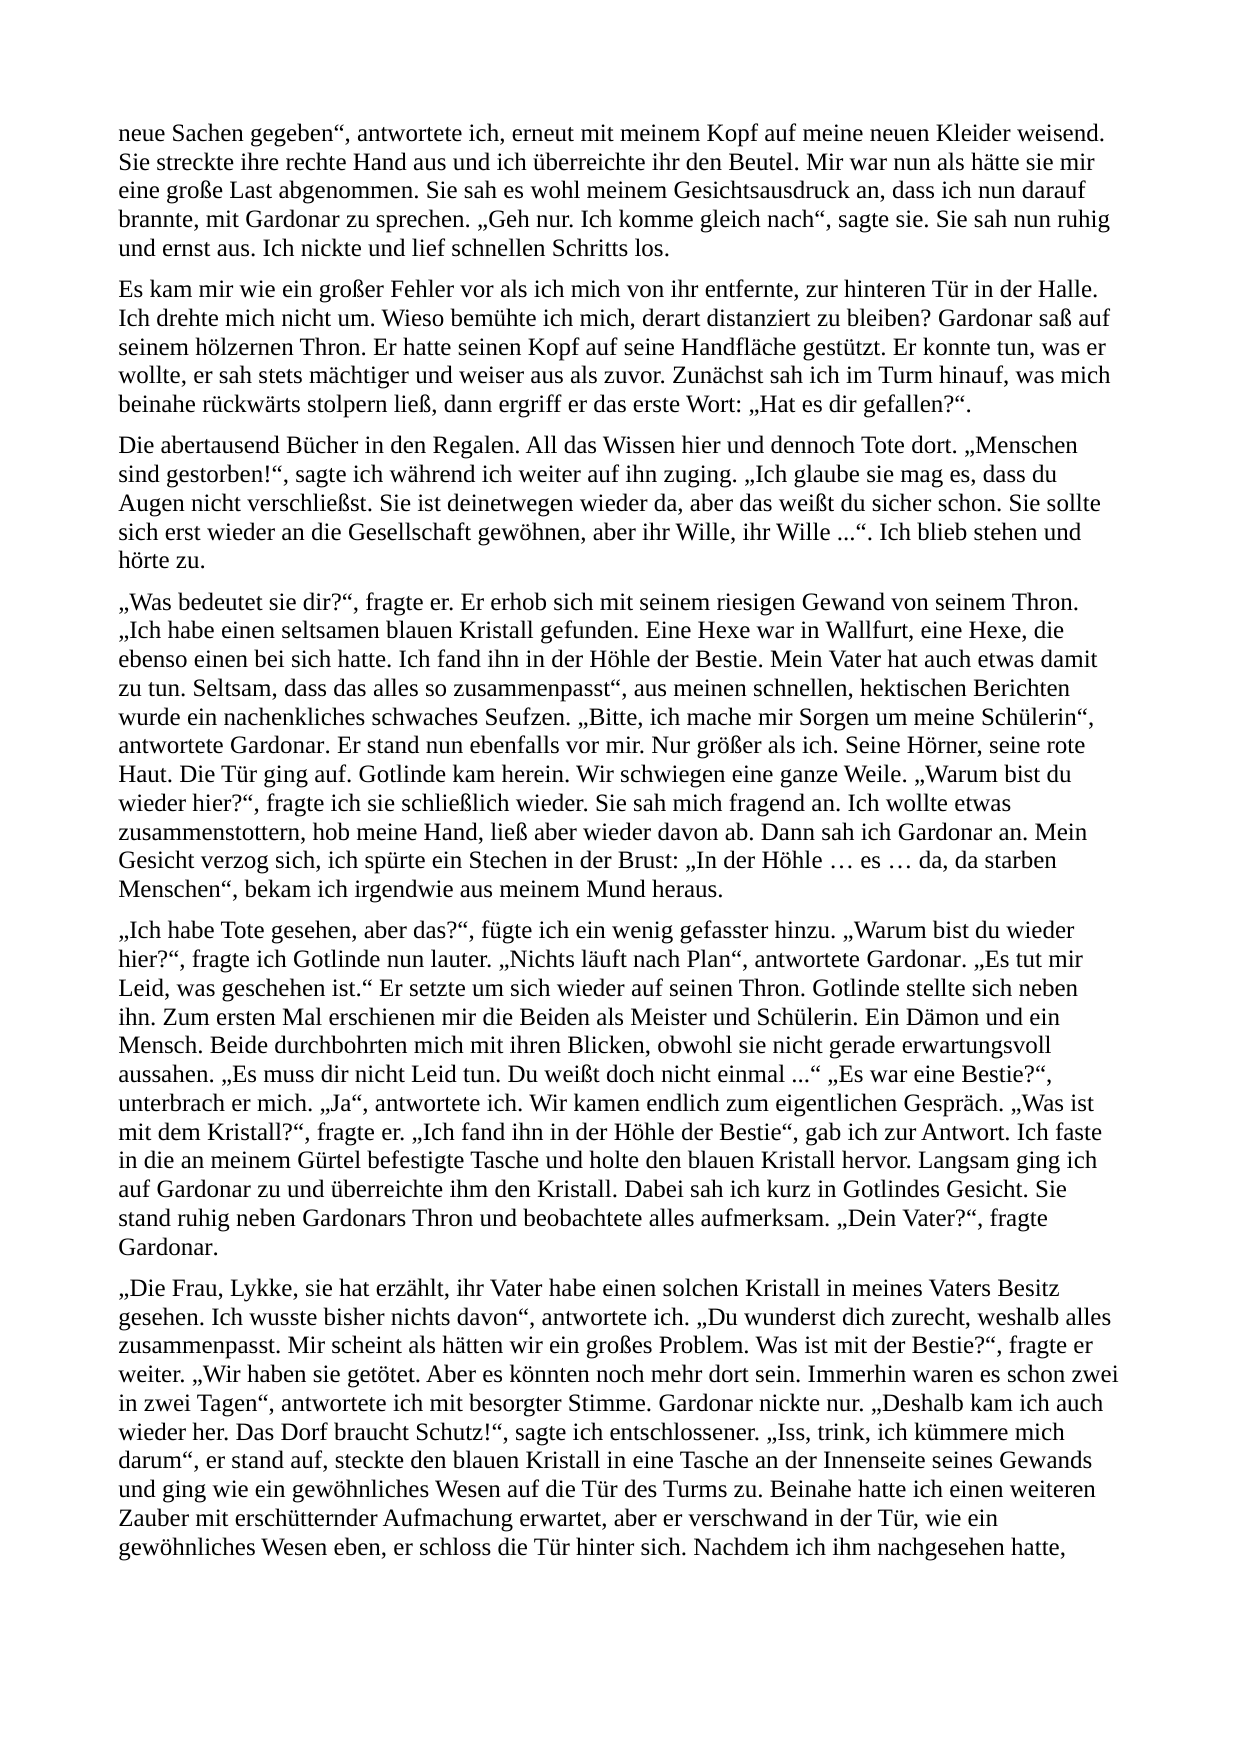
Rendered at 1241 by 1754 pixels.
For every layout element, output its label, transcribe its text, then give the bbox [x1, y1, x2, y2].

text „Die Frau, Lykke, sie hat erzählt, ihr Vater habe einen solchen Kristall in meines Vaters Besitz gesehen. Ich wusste bisher nichts davon“, antwortete ich. „Du wunderst dich zurecht, weshalb alles zusammenpasst. Mir scheint als hätten wir ein großes Problem. Was ist mit der Bestie?“, fragte er weiter. „Wir haben sie getötet. Aber es könnten noch mehr dort sein. Immerhin waren es schon zwei in zwei Tagen“, antwortete ich mit besorgter Stimme. Gardonar nickte nur. „Deshalb kam ich auch wieder her. Das Dorf braucht Schutz!“, sagte ich entschlossener. „Iss, trink, ich kümmere mich darum“, er stand auf, steckte den blauen Kristall in eine Tasche an der Innenseite seines Gewands und ging wie ein gewöhnliches Wesen auf die Tür des Turms zu. Beinahe hatte ich einen weiteren Zauber mit erschütternder Aufmachung erwartet, aber er verschwand in der Tür, wie ein gewöhnliches Wesen eben, er schloss die Tür hinter sich. Nachdem ich ihm nachgesehen hatte, [118, 1273, 1122, 1561]
text neue Sachen gegeben“, antwortete ich, erneut mit meinem Kopf auf meine neuen Kleider weisend. Sie streckte ihre rechte Hand aus und ich überreichte ihr den Beutel. Mir war nun als hätte sie mir eine große Last abgenommen. Sie sah es wohl meinem Gesichtsausdruck an, dass ich nun darauf brannte, mit Gardonar zu sprechen. „Geh nur. Ich komme gleich nach“, sagte sie. Sie sah nun ruhig und ernst aus. Ich nickte und lief schnellen Schritts los. [118, 118, 1122, 262]
text „Ich habe Tote gesehen, aber das?“, fügte ich ein wenig gefasster hinzu. „Warum bist du wieder hier?“, fragte ich Gotlinde nun lauter. „Nichts läuft nach Plan“, antwortete Gardonar. „Es tut mir Leid, was geschehen ist.“ Er setzte um sich wieder auf seinen Thron. Gotlinde stellte sich neben ihn. Zum ersten Mal erschienen mir die Beiden als Meister und Schülerin. Ein Dämon und ein Mensch. Beide durchbohrten mich mit ihren Blicken, obwohl sie nicht gerade erwartungsvoll aussahen. „Es muss dir nicht Leid tun. Du weißt doch nicht einmal ...“ „Es war eine Bestie?“, unterbrach er mich. „Ja“, antwortete ich. Wir kamen endlich zum eigentlichen Gespräch. „Was ist mit dem Kristall?“, fragte er. „Ich fand ihn in der Höhle der Bestie“, gab ich zur Antwort. Ich faste in die an meinem Gürtel befestigte Tasche und holte den blauen Kristall hervor. Langsam ging ich auf Gardonar zu und überreichte ihm den Kristall. Dabei sah ich kurz in Gotlindes Gesicht. Sie stand ruhig neben Gardonars Thron und beobachtete alles aufmerksam. „Dein Vater?“, fragte Gardonar. [118, 916, 1122, 1261]
text Die abertausend Bücher in den Regalen. All das Wissen hier und dennoch Tote dort. „Menschen sind gestorben!“, sagte ich während ich weiter auf ihn zuging. „Ich glaube sie mag es, dass du Augen nicht verschließst. Sie ist deinetwegen wieder da, aber das weißt du sicher schon. Sie sollte sich erst wieder an die Gesellschaft gewöhnen, aber ihr Wille, ihr Wille ...“. Ich blieb stehen und hörte zu. [118, 431, 1122, 574]
text „Was bedeutet sie dir?“, fragte er. Er erhob sich mit seinem riesigen Gewand von seinem Thron. „Ich habe einen seltsamen blauen Kristall gefunden. Eine Hexe war in Wallfurt, eine Hexe, die ebenso einen bei sich hatte. Ich fand ihn in der Höhle der Bestie. Mein Vater hat auch etwas damit zu tun. Seltsam, dass das alles so zusammenpasst“, aus meinen schnellen, hektischen Berichten wurde ein nachenkliches schwaches Seufzen. „Bitte, ich mache mir Sorgen um meine Schülerin“, antwortete Gardonar. Er stand nun ebenfalls vor mir. Nur größer als ich. Seine Hörner, seine rote Haut. Die Tür ging auf. Gotlinde kam herein. Wir schwiegen eine ganze Weile. „Warum bist du wieder hier?“, fragte ich sie schließlich wieder. Sie sah mich fragend an. Ich wollte etwas zusammenstottern, hob meine Hand, ließ aber wieder davon ab. Dann sah ich Gardonar an. Mein Gesicht verzog sich, ich spürte ein Stechen in der Brust: „In der Höhle … es … da, da starben Menschen“, bekam ich irgendwie aus meinem Mund heraus. [118, 587, 1122, 903]
text Es kam mir wie ein großer Fehler vor als ich mich von ihr entfernte, zur hinteren Tür in der Halle. Ich drehte mich nicht um. Wieso bemühte ich mich, derart distanziert zu bleiben? Gardonar saß auf seinem hölzernen Thron. Er hatte seinen Kopf auf seine Handfläche gestützt. Er konnte tun, was er wollte, er sah stets mächtiger und weiser aus als zuvor. Zunächst sah ich im Turm hinauf, was mich beinahe rückwärts stolpern ließ, dann ergriff er das erste Wort: „Hat es dir gefallen?“. [118, 274, 1122, 418]
